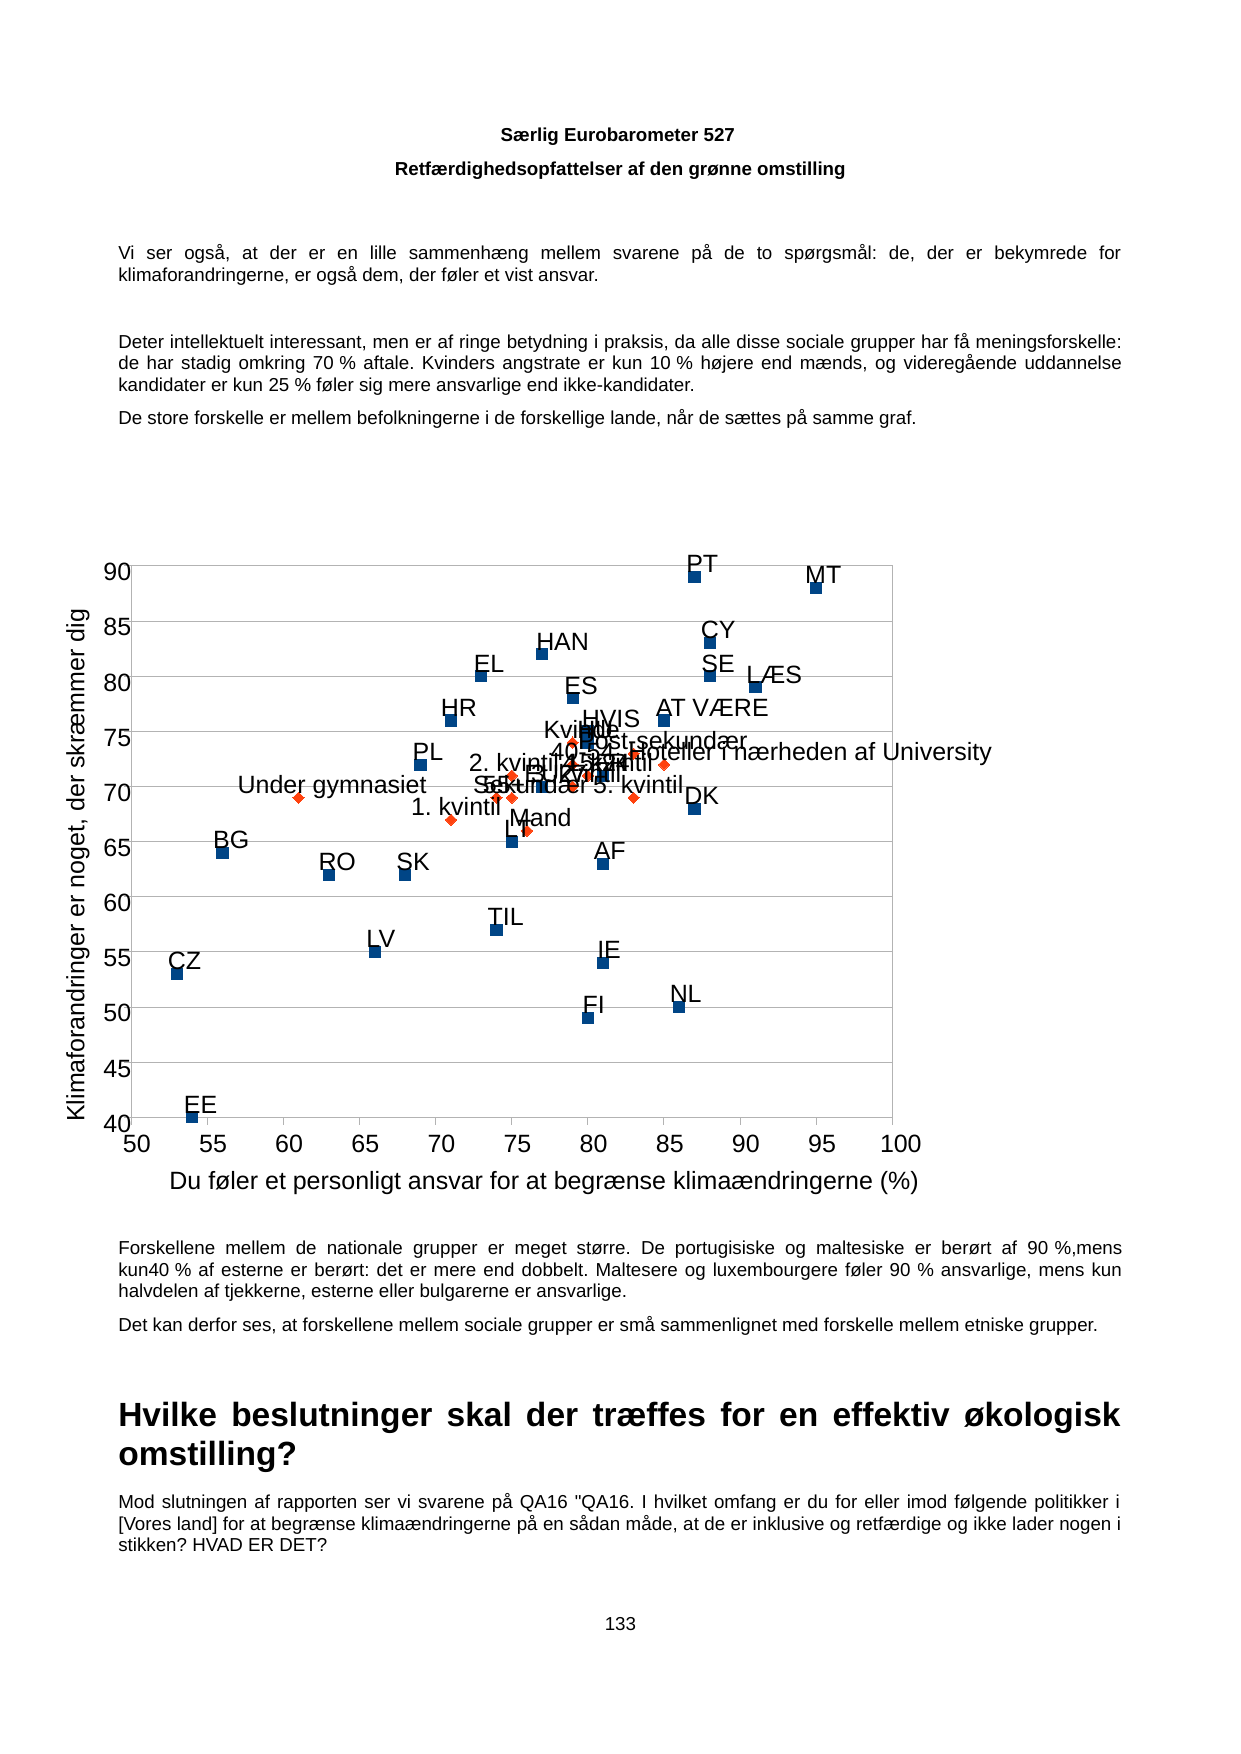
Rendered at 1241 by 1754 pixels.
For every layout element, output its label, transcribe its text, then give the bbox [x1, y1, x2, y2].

text Det kan derfor ses, at forskellene mellem sociale grupper er små sammenlignet med forskelle mellem etniske grupper. [118, 1313, 1122, 1335]
text Mod slutningen af rapporten ser vi svarene på QA16 "QA16. I hvilket omfang er du for eller imod følgende politikker i [Vores land] for at begrænse klimaændringerne på en sådan måde, at de er inklusive og retfærdige og ikke lader nogen i stikken? HVAD ER DET? [118, 1491, 1122, 1556]
subtitle Hvilke beslutninger skal der træffes for en effektiv økologisk omstilling? [118, 1395, 1122, 1472]
text Forskellene mellem de nationale grupper er meget større. De portugisiske og maltesiske er berørt af 90 %,mens kun40 % af esterne er berørt: det er mere end dobbelt. Maltesere og luxembourgere føler 90 % ansvarlige, mens kun halvdelen af tjekkerne, esterne eller bulgarerne er ansvarlige. [118, 1237, 1122, 1302]
text De store forskelle er mellem befolkningerne i de forskellige lande, når de sættes på samme graf. [118, 407, 1122, 428]
text Vi ser også, at der er en lille sammenhæng mellem svarene på de to spørgsmål: de, der er bekymrede for klimaforandringerne, er også dem, der føler et vist ansvar. [118, 242, 1122, 285]
text Deter intellektuelt interessant, men er af ringe betydning i praksis, da alle disse sociale grupper har få meningsforskelle: de har stadig omkring 70 % aftale. Kvinders angstrate er kun 10 % højere end mænds, og videregående uddannelse kandidater er kun 25 % føler sig mere ansvarlige end ikke-kandidater. [118, 330, 1122, 395]
